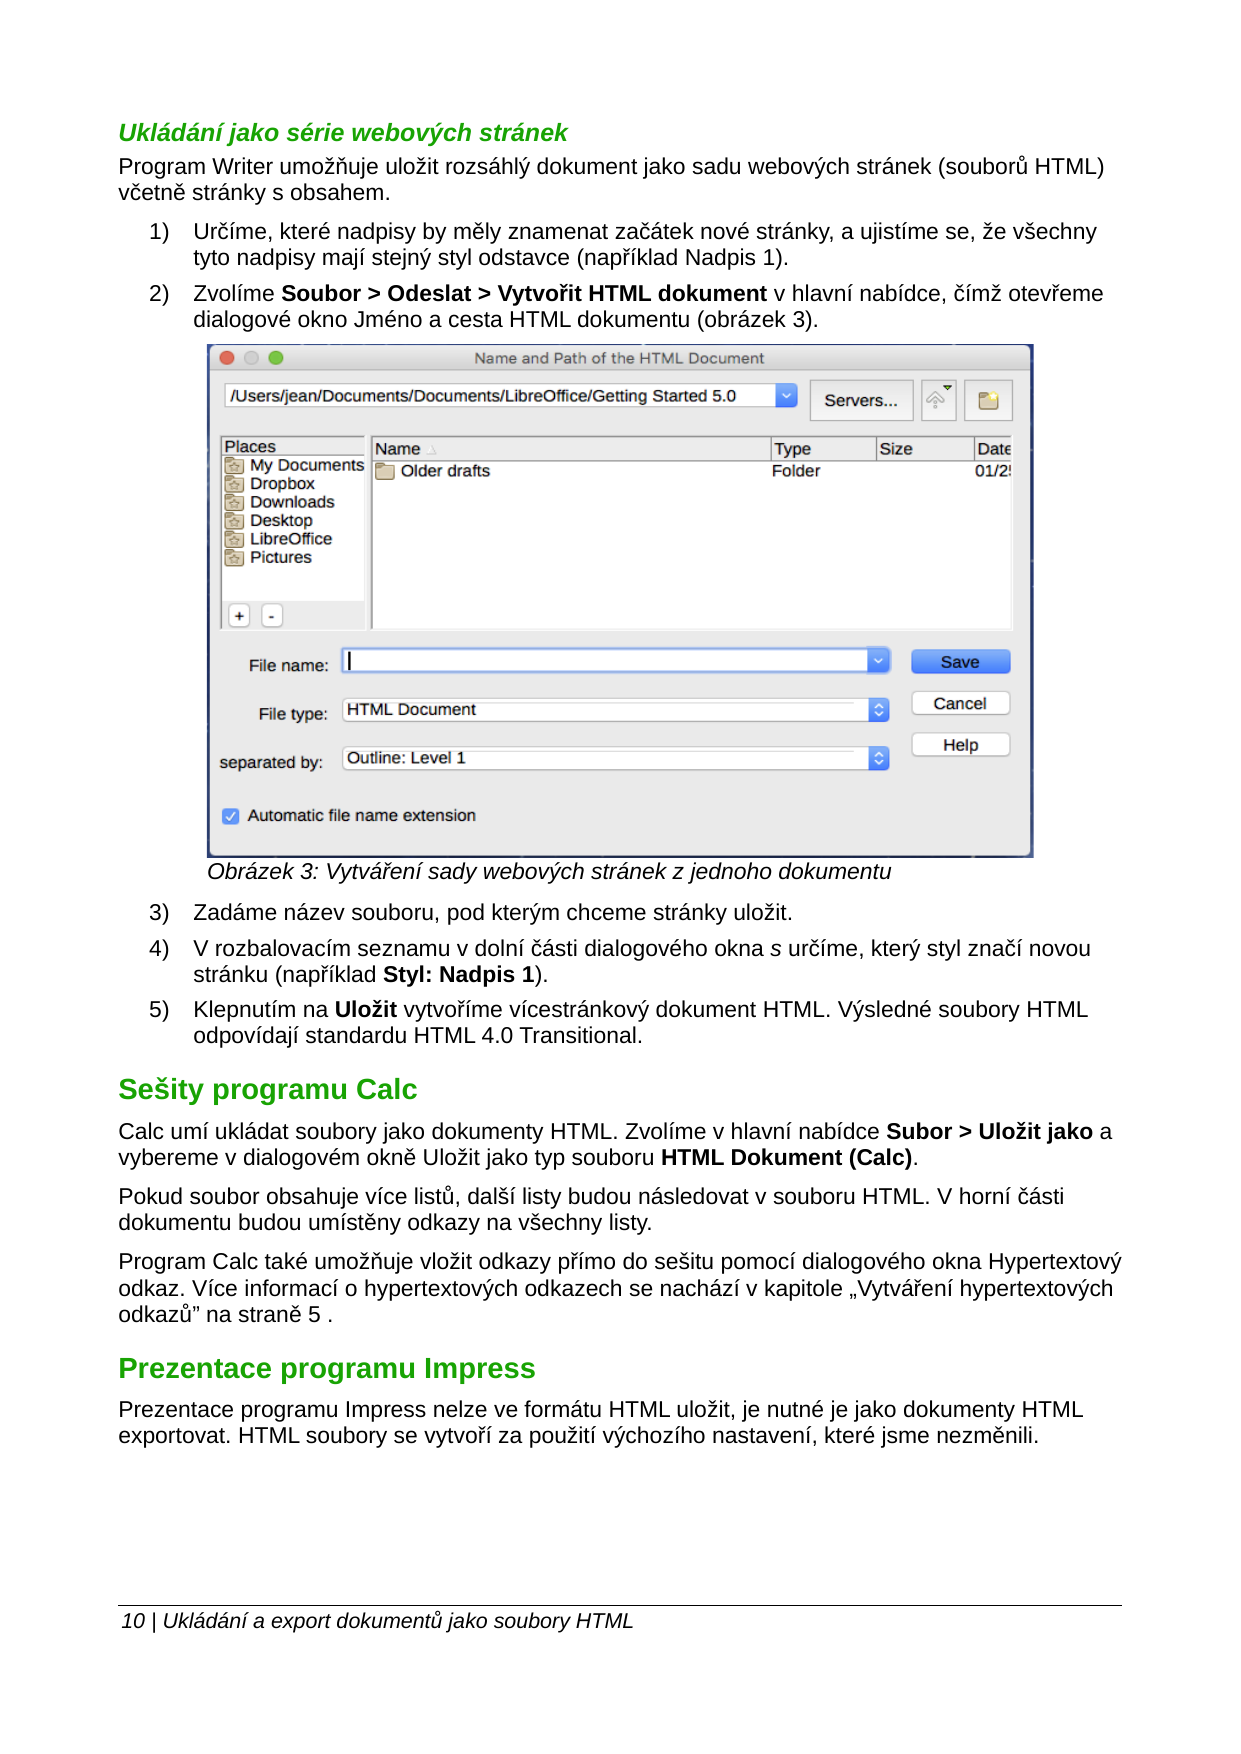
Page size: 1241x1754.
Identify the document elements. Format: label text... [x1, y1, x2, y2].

text Calc umí ukládat soubory jako dokumenty HTML. Zvolíme v hlavní nabídce Subor > Uložit jako a vybereme v dialogovém okně Uložit jako typ souboru HTML Dokument (Calc). [118, 1118, 1122, 1170]
text Pokud soubor obsahuje více listů, další listy budou následovat v souboru HTML. V horní části dokumentu budou umístěny odkazy na všechny listy. [118, 1183, 1122, 1236]
text Obrázek 3: Vytváření sady webových stránek z jednoho dokumentu [207, 858, 1033, 884]
text Program Writer umožňuje uložit rozsáhlý dokument jako sadu webových stránek (souborů HTML) včetně stránky s obsahem. [118, 153, 1122, 206]
list Zvolíme Soubor > Odeslat > Vytvořit HTML dokument v hlavní nabídce, čímž otevřeme dialogové okno Jméno a cesta HTML dokumentu (obrázek 10). [169, 279, 1122, 332]
list V rozbalovacím seznamu v dolní části dialogového okna s určíme, který styl značí novou stránku (například Styl: Nadpis 1). [169, 934, 1122, 987]
subtitle Prezentace programu Impress [118, 1351, 1122, 1384]
text Prezentace programu Impress nelze ve formátu HTML uložit, je nutné je jako dokumenty HTML exportovat. HTML soubory se vytvoří za použití výchozího nastavení, které jsme nezměnili. [118, 1396, 1122, 1449]
list Klepnutím na Uložit vytvoříme vícestránkový dokument HTML. Výsledné soubory HTML odpovídají standardu HTML 4.0 Transitional. [169, 996, 1122, 1049]
list Určíme, které nadpisy by měly znamenat začátek nové stránky, a ujistíme se, že všechny tyto nadpisy mají stejný styl odstavce (například Nadpis 1). [169, 218, 1122, 271]
picture [206, 344, 1034, 858]
text Program Calc také umožňuje vložit odkazy přímo do sešitu pomocí dialogového okna Hypertextový odkaz. Více informací o hypertextových odkazech se nachází v kapitole „Vytváření hypertextových odkazů” na straně 5 . [118, 1248, 1122, 1327]
subtitle Ukládání jako série webových stránek [118, 118, 1122, 147]
list Zadáme název souboru, pod kterým chceme stránky uložit. [169, 899, 1122, 926]
subtitle Sešity programu Calc [118, 1072, 1122, 1106]
